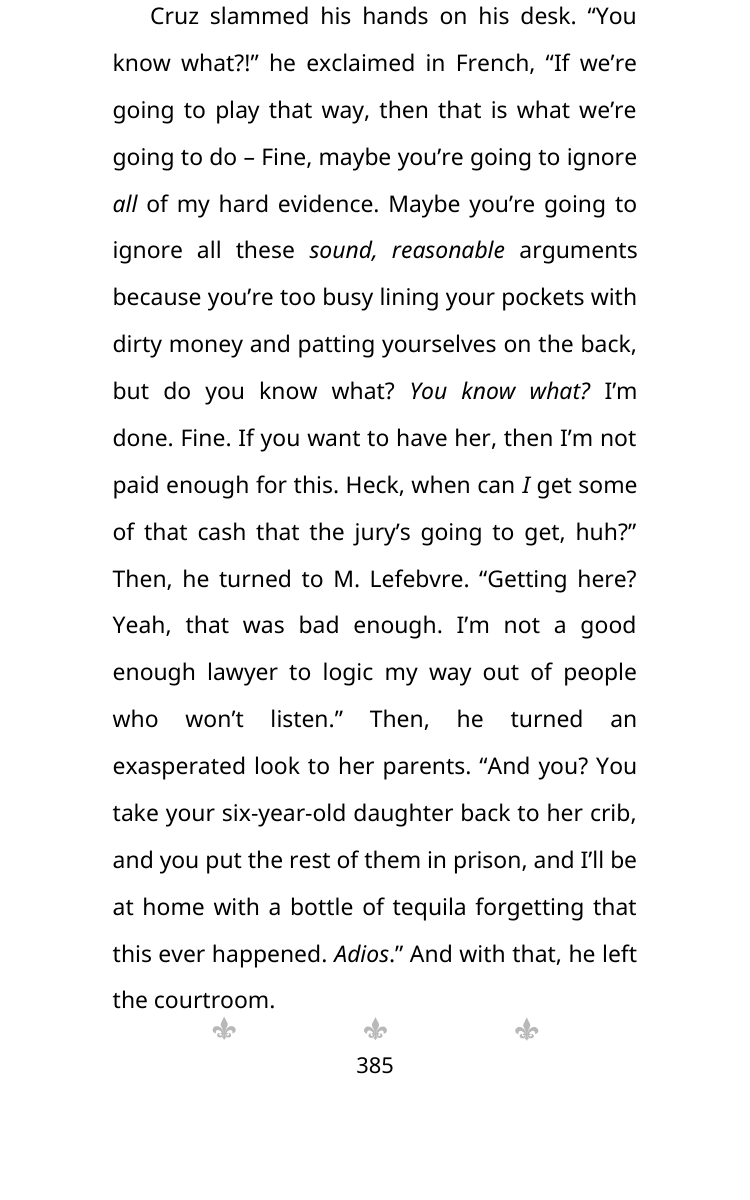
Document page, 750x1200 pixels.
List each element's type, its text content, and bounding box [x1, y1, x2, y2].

text Cruz slammed his hands on his desk. “You know what?!” he exclaimed in French, “If we’re going to play that way, then that is what we’re going to do – Fine, maybe you’re going to ignore all of my hard evidence. Maybe you’re going to ignore all these sound, reasonable arguments because you’re too busy lining your pockets with dirty money and patting yourselves on the back, but do you know what? You know what? I’m done. Fine. If you want to have her, then I’m not paid enough for this. Heck, when can I get some of that cash that the jury’s going to get, huh?” Then, he turned to M. Lefebvre. “Getting here? Yeah, that was bad enough. I’m not a good enough lawyer to logic my way out of people who won’t listen.” Then, he turned an exasperated look to her parents. “And you? You take your six-year-old daughter back to her crib, and you put the rest of them in prison, and I’ll be at home with a bottle of tequila forgetting that this ever happened. Adios.” And with that, he left the courtroom. [112, 0, 637, 1016]
